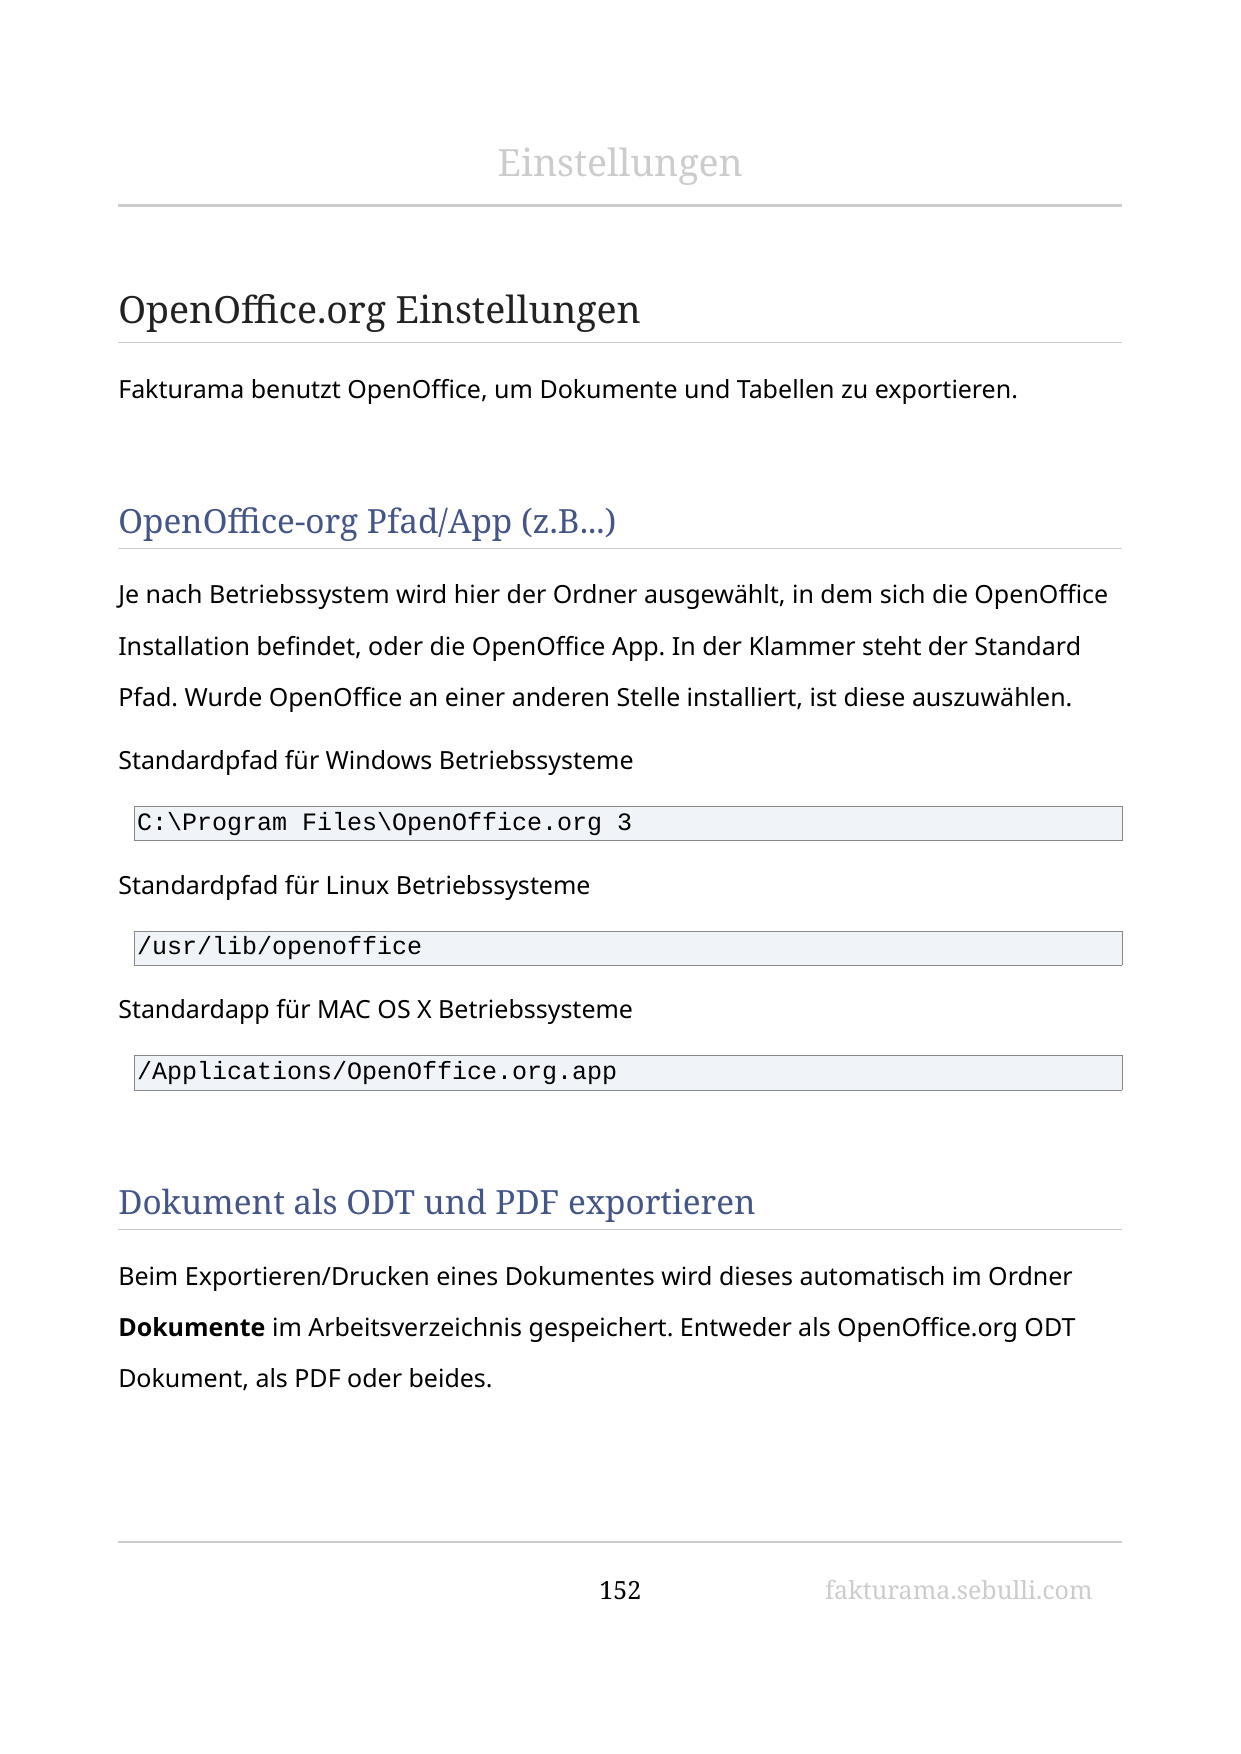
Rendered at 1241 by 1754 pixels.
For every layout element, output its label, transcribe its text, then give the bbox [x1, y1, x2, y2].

text Fakturama benutzt OpenOffice, um Dokumente und Tabellen zu exportieren. [118, 371, 1122, 405]
text Standardapp für MAC OS X Betriebssysteme [118, 992, 1122, 1026]
subtitle Dokument als ODT und PDF exportieren [118, 1179, 1122, 1229]
text Beim Exportieren/Drucken eines Dokumentes wird dieses automatisch im Ordner Dokumente im Arbeitsverzeichnis gespeichert. Entweder als OpenOffice.org ODT Dokument, als PDF oder beides. [118, 1259, 1122, 1395]
text C:\Program Files\OpenOffice.org 3 [135, 807, 1122, 840]
subtitle OpenOffice.org Einstellungen [118, 283, 1122, 342]
text /Applications/OpenOffice.org.app [135, 1056, 1122, 1090]
text Je nach Betriebssystem wird hier der Ordner ausgewählt, in dem sich die OpenOffice Installation befindet, oder die OpenOffice App. In der Klammer steht der Standard Pfad. Wurde OpenOffice an einer anderen Stelle installiert, ist diese auszuwählen. [118, 577, 1122, 713]
text Standardpfad für Linux Betriebssysteme [118, 867, 1122, 901]
subtitle OpenOffice-org Pfad/App (z.B...) [118, 497, 1122, 548]
text /usr/lib/openoffice [135, 932, 1122, 965]
text Standardpfad für Windows Betriebssysteme [118, 743, 1122, 777]
